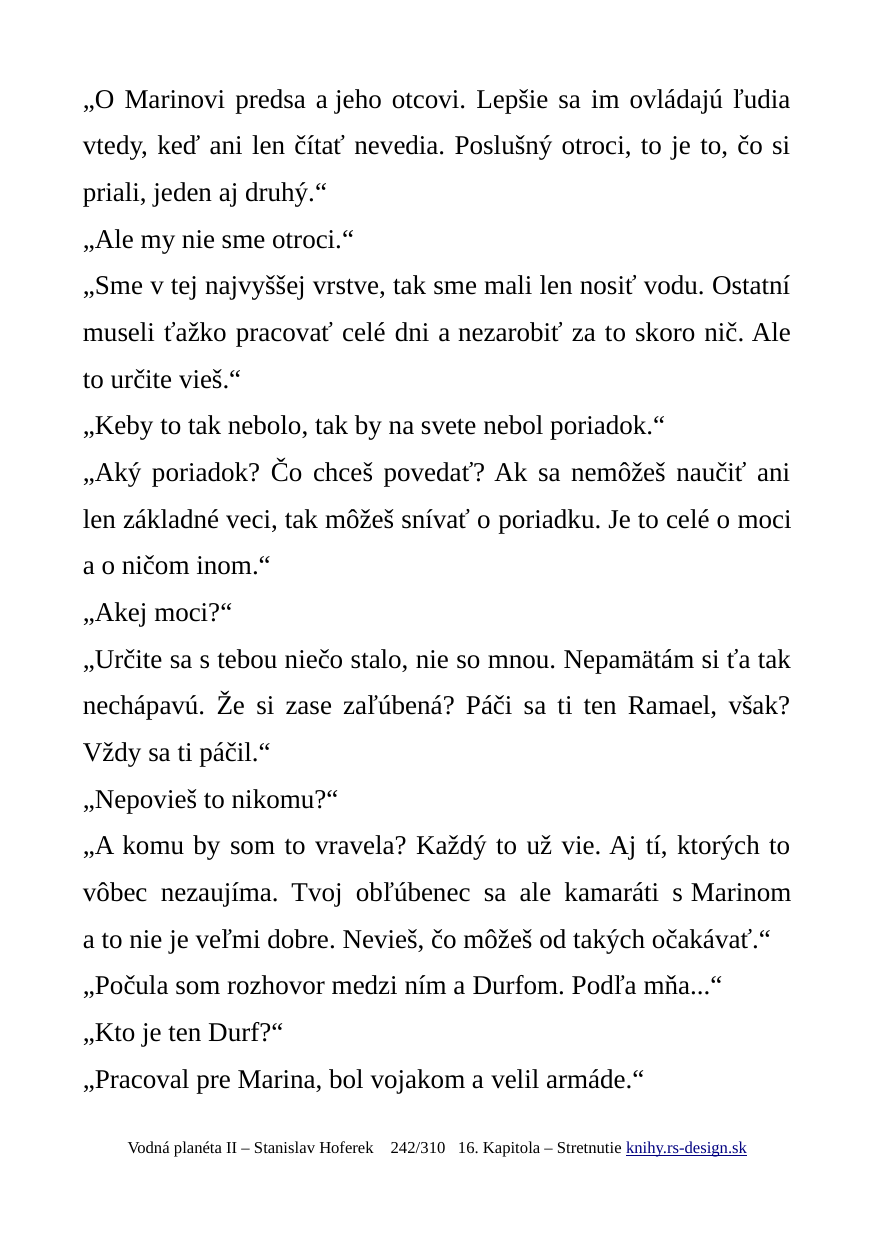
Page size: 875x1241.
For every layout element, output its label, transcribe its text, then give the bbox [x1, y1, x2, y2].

text „Keby to tak nebolo, tak by na svete nebol poriadok.“ [83, 409, 791, 441]
text „Počula som rozhovor medzi ním a Durfom. Podľa mňa...“ [83, 969, 791, 1001]
text „Určite sa s tebou niečo stalo, nie so mnou. Nepamätám si ťa tak nechápavú. Že si zase zaľúbená? Páči sa ti ten Ramael, však? Vždy sa ti páčil.“ [83, 643, 791, 767]
text „Kto je ten Durf?“ [83, 1016, 791, 1047]
text „Pracoval pre Marina, bol vojakom a velil armáde.“ [83, 1063, 791, 1094]
text „Akej moci?“ [83, 596, 791, 627]
text „Sme v tej najvyššej vrstve, tak sme mali len nosiť vodu. Ostatní museli ťažko pracovať celé dni a nezarobiť za to skoro nič. Ale to určite vieš.“ [83, 269, 791, 394]
text „Aký poriadok? Čo chceš povedať? Ak sa nemôžeš naučiť ani len základné veci, tak môžeš snívať o poriadku. Je to celé o moci a o ničom inom.“ [83, 456, 791, 581]
text „A komu by som to vravela? Každý to už vie. Aj tí, ktorých to vôbec nezaujíma. Tvoj obľúbenec sa ale kamaráti s Marinom a to nie je veľmi dobre. Nevieš, čo môžeš od takých očakávať.“ [83, 829, 791, 954]
text „Ale my nie sme otroci.“ [83, 223, 791, 254]
text „O Marinovi predsa a jeho otcovi. Lepšie sa im ovládajú ľudia vtedy, keď ani len čítať nevedia. Poslušný otroci, to je to, čo si priali, jeden aj druhý.“ [83, 83, 791, 207]
text „Nepovieš to nikomu?“ [83, 783, 791, 814]
